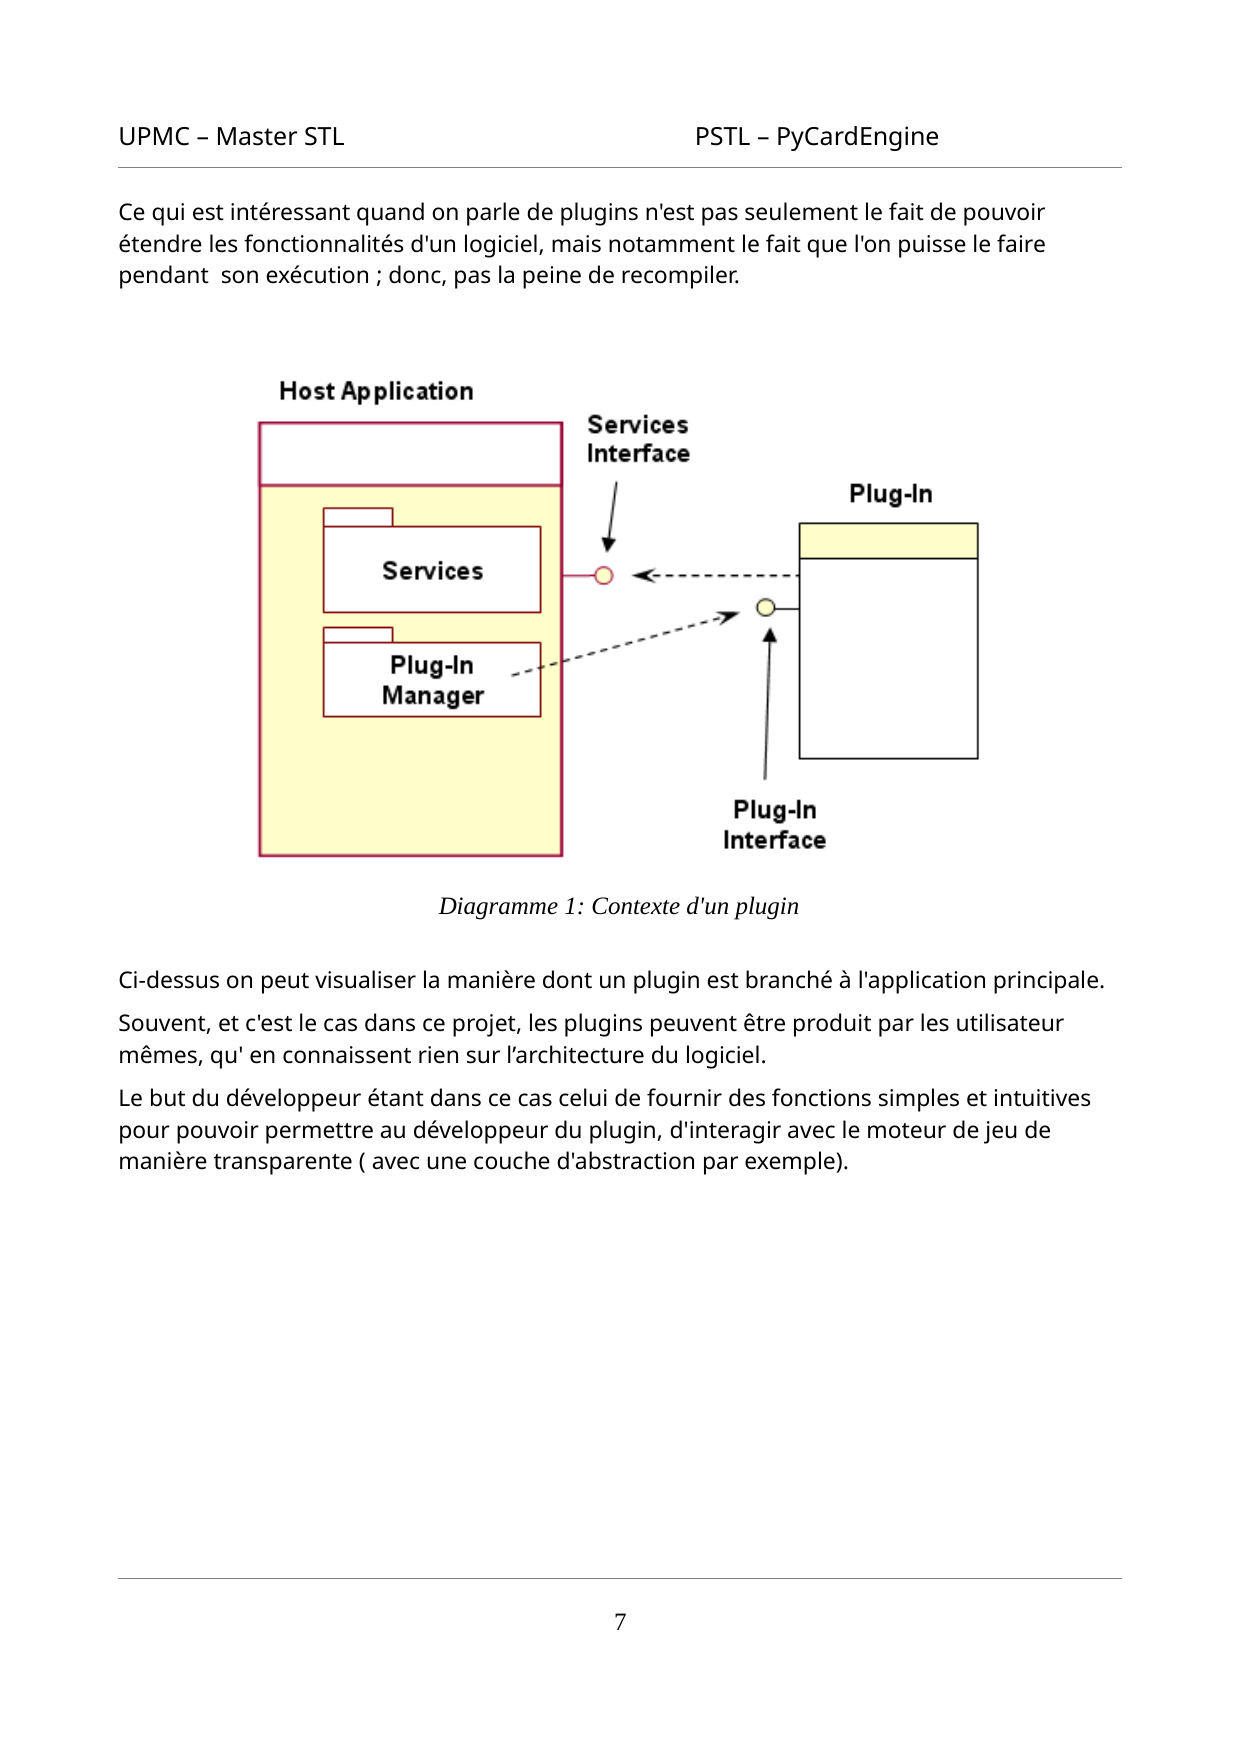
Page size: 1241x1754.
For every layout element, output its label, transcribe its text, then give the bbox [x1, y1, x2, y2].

text Ce qui est intéressant quand on parle de plugins n'est pas seulement le fait de pouvoir étendre les fonctionnalités d'un logiciel, mais notamment le fait que l'on puisse le faire pendant son exécution ; donc, pas la peine de recompiler. [118, 196, 1122, 290]
text Souvent, et c'est le cas dans ce projet, les plugins peuvent être produit par les utilisateur mêmes, qu' en connaissent rien sur l’architecture du logiciel. [118, 1007, 1122, 1070]
text Ci-dessus on peut visualiser la manière dont un plugin est branché à l'application principale. [118, 963, 1122, 995]
text Le but du développeur étant dans ce cas celui de fournir des fonctions simples et intuitives pour pouvoir permettre au développeur du plugin, d'interagir avec le moteur de jeu de manière transparente ( avec une couche d'abstraction par exemple). [118, 1082, 1122, 1176]
text Diagramme 1: Contexte d'un plugin [230, 891, 1010, 920]
picture [229, 358, 1011, 891]
